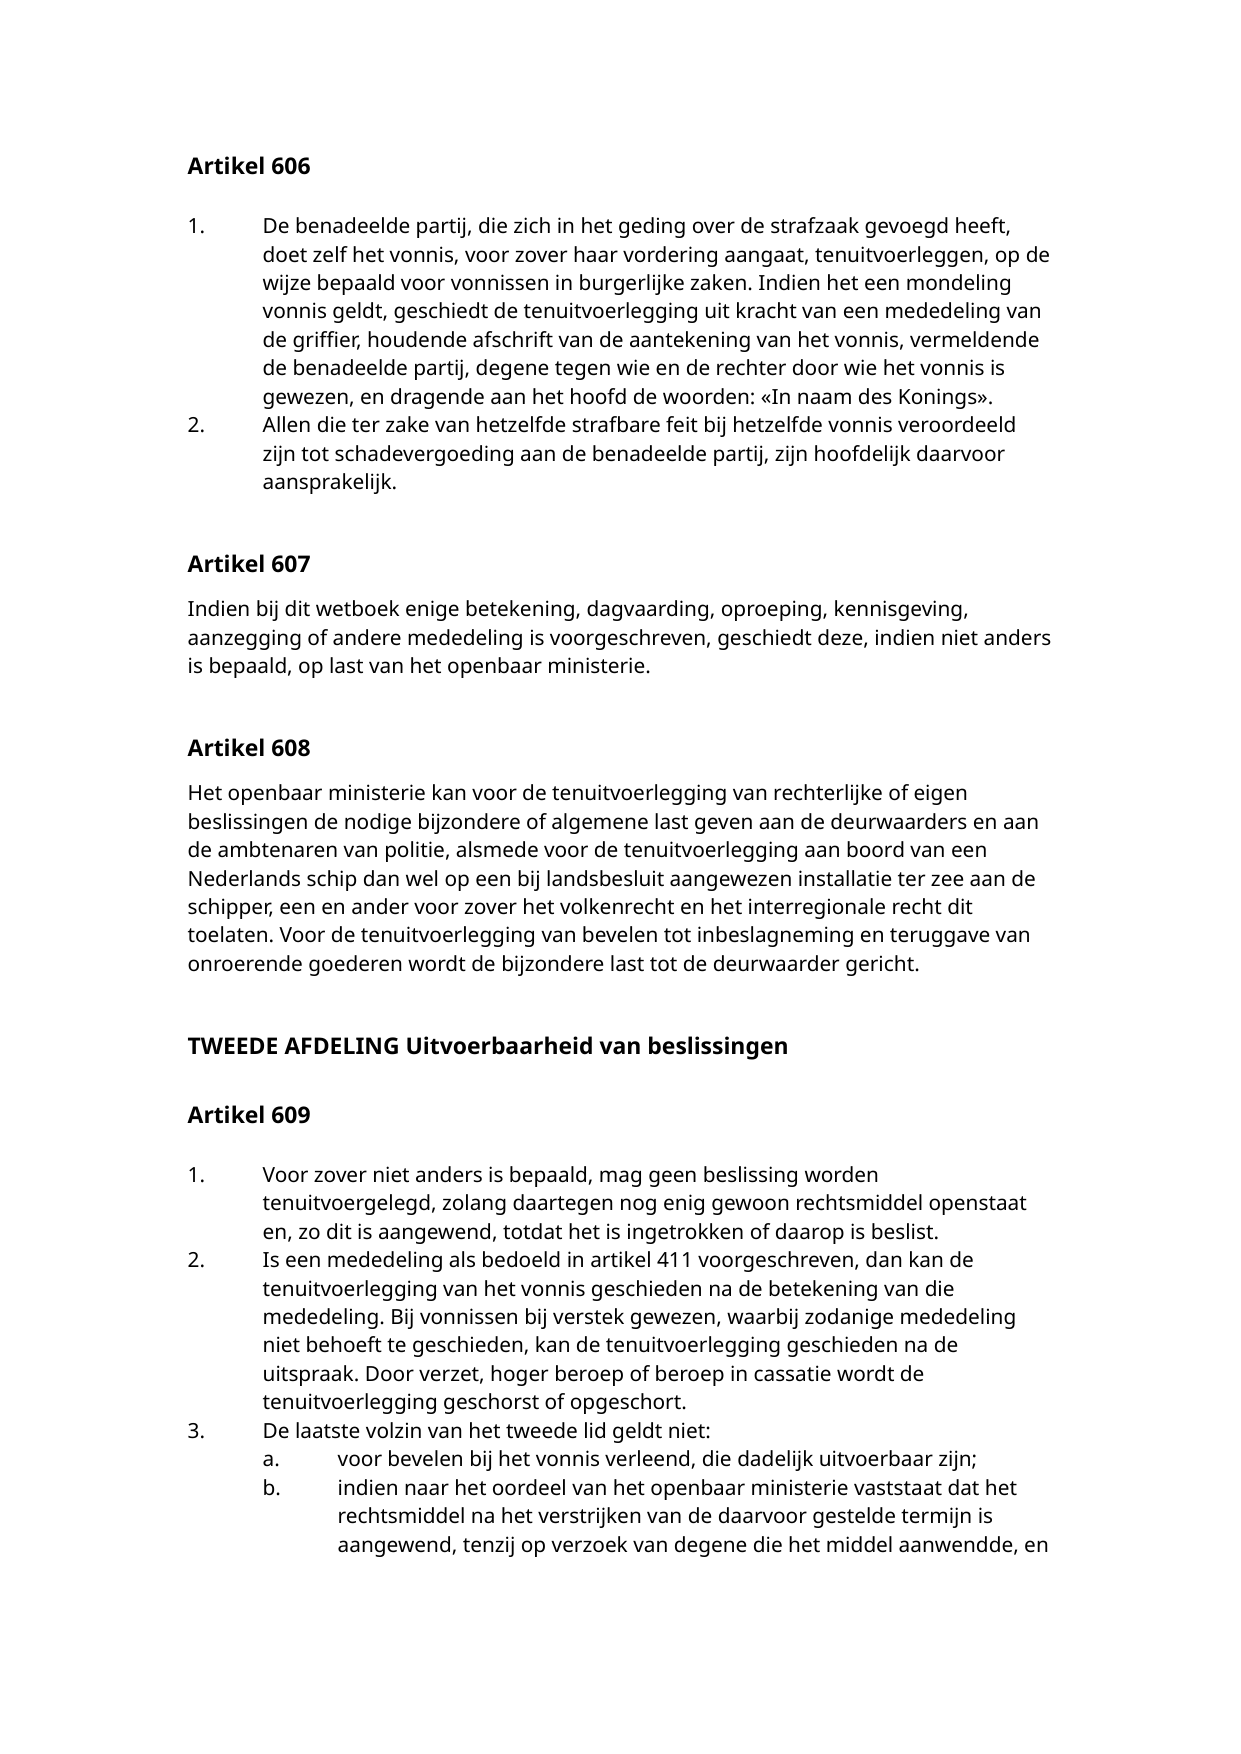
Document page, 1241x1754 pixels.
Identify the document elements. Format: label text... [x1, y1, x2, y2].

list Allen die ter zake van hetzelfde strafbare feit bij hetzelfde vonnis veroordeeld zijn tot schadevergoeding aan de benadeelde partij, zijn hoofdelijk daarvoor aansprakelijk. [187, 410, 1053, 496]
list De laatste volzin van het tweede lid geldt niet: [187, 1416, 1053, 1444]
text Het openbaar ministerie kan voor de tenuitvoerlegging van rechterlijke of eigen beslissingen de nodige bijzondere of algemene last geven aan de deurwaarders en aan de ambtenaren van politie, alsmede voor de tenuitvoerlegging aan boord van een Nederlands schip dan wel op een bij landsbesluit aangewezen installatie ter zee aan de schipper, een en ander voor zover het volkenrecht en het interregionale recht dit toelaten. Voor de tenuitvoerlegging van bevelen tot inbeslagneming en teruggave van onroerende goederen wordt de bijzondere last tot de deurwaarder gericht. [187, 778, 1053, 977]
subtitle TWEEDE AFDELING Uitvoerbaarheid van beslissingen [187, 1030, 1053, 1061]
subtitle Artikel 606 [187, 150, 1053, 181]
subtitle Artikel 609 [187, 1099, 1053, 1130]
list indien naar het oordeel van het openbaar ministerie vaststaat dat het rechtsmiddel na het verstrijken van de daarvoor gestelde termijn is aangewend, tenzij op verzoek van degene die het middel aanwendde, en [262, 1473, 1053, 1558]
subtitle Artikel 607 [187, 548, 1053, 579]
list voor bevelen bij het vonnis verleend, die dadelijk uitvoerbaar zijn; [262, 1444, 1053, 1473]
text Indien bij dit wetboek enige betekening, dagvaarding, oproeping, kennisgeving, aanzegging of andere mededeling is voorgeschreven, geschiedt deze, indien niet anders is bepaald, op last van het openbaar ministerie. [187, 594, 1053, 680]
list Voor zover niet anders is bepaald, mag geen beslissing worden tenuitvoergelegd, zolang daartegen nog enig gewoon rechtsmiddel openstaat en, zo dit is aangewend, totdat het is ingetrokken of daarop is beslist. [187, 1160, 1053, 1245]
list De benadeelde partij, die zich in het geding over de strafzaak gevoegd heeft, doet zelf het vonnis, voor zover haar vordering aangaat, tenuitvoerleggen, op de wijze bepaald voor vonnissen in burgerlijke zaken. Indien het een mondeling vonnis geldt, geschiedt de tenuitvoerlegging uit kracht van een mededeling van de griffier, houdende afschrift van de aantekening van het vonnis, vermeldende de benadeelde partij, degene tegen wie en de rechter door wie het vonnis is gewezen, en dragende aan het hoofd de woorden: «In naam des Konings». [187, 211, 1053, 410]
subtitle Artikel 608 [187, 732, 1053, 763]
list Is een mededeling als bedoeld in artikel 411 voorgeschreven, dan kan de tenuitvoerlegging van het vonnis geschieden na de betekening van die mededeling. Bij vonnissen bij verstek gewezen, waarbij zodanige mededeling niet behoeft te geschieden, kan de tenuitvoerlegging geschieden na de uitspraak. Door verzet, hoger beroep of beroep in cassatie wordt de tenuitvoerlegging geschorst of opgeschort. [187, 1245, 1053, 1416]
